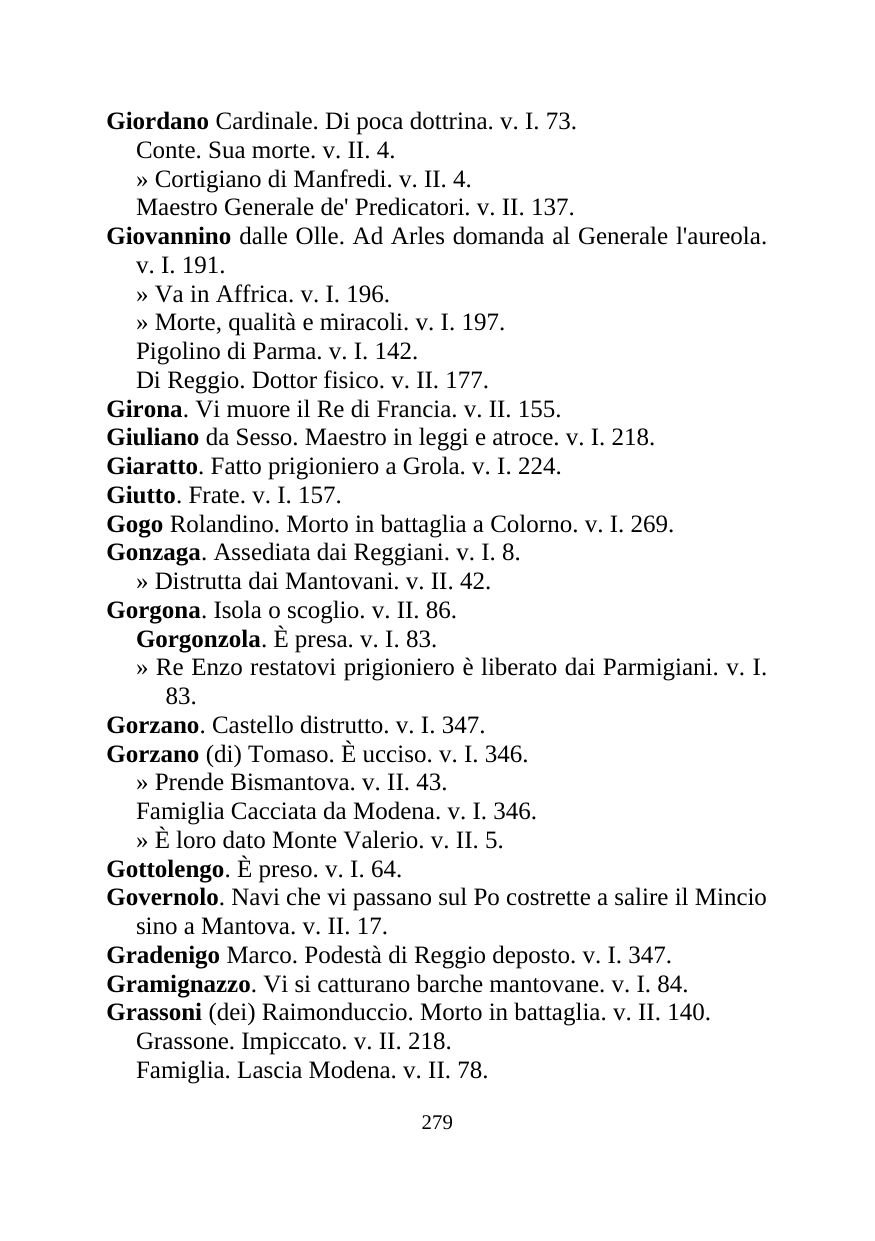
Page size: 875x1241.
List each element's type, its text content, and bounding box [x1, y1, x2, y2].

text » Va in Affrica. v. I. 196. [136, 279, 768, 307]
text Pigolino di Parma. v. I. 142. [136, 336, 768, 365]
text Girona. Vi muore il Re di Francia. v. II. 155. [106, 394, 768, 422]
text Giovannino dalle Olle. Ad Arles domanda al Generale l'aureola. v. I. 191. [106, 221, 768, 279]
text » Distrutta dai Mantovani. v. II. 42. [136, 566, 768, 595]
text Gradenigo Marco. Podestà di Reggio deposto. v. I. 347. [106, 940, 768, 969]
text Famiglia Cacciata da Modena. v. I. 346. [136, 796, 768, 825]
text Gogo Rolandino. Morto in battaglia a Colorno. v. I. 269. [106, 509, 768, 537]
text Grassone. Impiccato. v. II. 218. [136, 1026, 768, 1055]
text Gorgona. Isola o scoglio. v. II. 86. [106, 595, 768, 624]
text » È loro dato Monte Valerio. v. II. 5. [136, 825, 768, 854]
text Gramignazzo. Vi si catturano barche mantovane. v. I. 84. [106, 969, 768, 997]
text Grassoni (dei) Raimonduccio. Morto in battaglia. v. II. 140. [106, 997, 768, 1026]
text Gorzano. Castello distrutto. v. I. 347. [106, 710, 768, 739]
text Giutto. Frate. v. I. 157. [106, 480, 768, 509]
text Maestro Generale de' Predicatori. v. II. 137. [136, 192, 768, 221]
text » Cortigiano di Manfredi. v. II. 4. [136, 164, 768, 192]
text Di Reggio. Dottor fisico. v. II. 177. [136, 365, 768, 394]
text Giordano Cardinale. Di poca dottrina. v. I. 73. [106, 106, 768, 135]
text Conte. Sua morte. v. II. 4. [136, 135, 768, 164]
text Giaratto. Fatto prigioniero a Grola. v. I. 224. [106, 451, 768, 480]
text Gottolengo. È preso. v. I. 64. [106, 854, 768, 882]
text Gorzano (di) Tomaso. È ucciso. v. I. 346. [106, 739, 768, 767]
text » Morte, qualità e miracoli. v. I. 197. [136, 307, 768, 336]
text » Re Enzo restatovi prigioniero è liberato dai Parmigiani. v. I. 83. [136, 652, 768, 710]
text Gorgonzola. È presa. v. I. 83. [136, 624, 768, 652]
text Giuliano da Sesso. Maestro in leggi e atroce. v. I. 218. [106, 422, 768, 451]
text » Prende Bismantova. v. II. 43. [136, 767, 768, 796]
text Gonzaga. Assediata dai Reggiani. v. I. 8. [106, 537, 768, 566]
text Famiglia. Lascia Modena. v. II. 78. [136, 1055, 768, 1084]
text Governolo. Navi che vi passano sul Po costrette a salire il Mincio sino a Mantova. v. II. 17. [106, 882, 768, 940]
